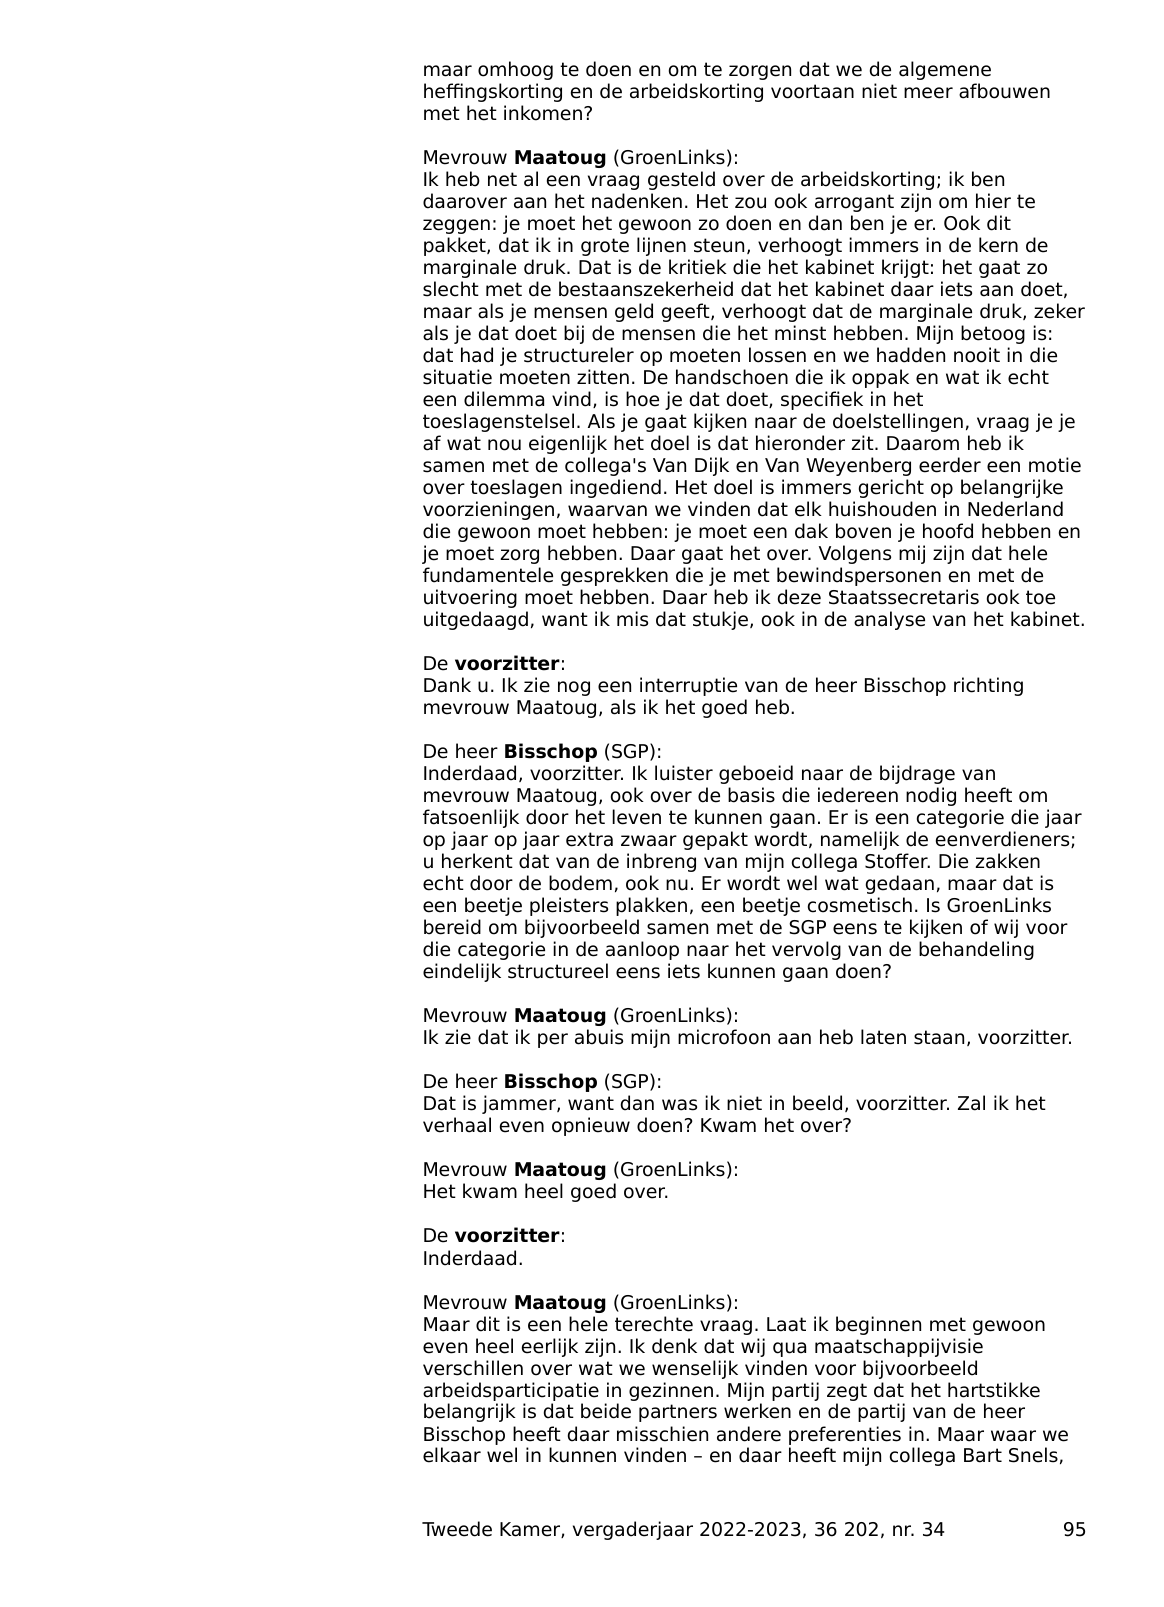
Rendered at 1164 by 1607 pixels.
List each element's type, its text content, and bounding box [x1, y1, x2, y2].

text Ik heb net al een vraag gesteld over de arbeidskorting; ik ben daarover aan het nadenken. Het zou ook arrogant zijn om hier te zeggen: je moet het gewoon zo doen en dan ben je er. Ook dit pakket, dat ik in grote lijnen steun, verhoogt immers in de kern de marginale druk. Dat is de kritiek die het kabinet krijgt: het gaat zo slecht met de bestaanszekerheid dat het kabinet daar iets aan doet, maar als je mensen geld geeft, verhoogt dat de marginale druk, zeker als je dat doet bij de mensen die het minst hebben. Mijn betoog is: dat had je structureler op moeten lossen en we hadden nooit in die situatie moeten zitten. De handschoen die ik oppak en wat ik echt een dilemma vind, is hoe je dat doet, specifiek in het toeslagenstelsel. Als je gaat kijken naar de doelstellingen, vraag je je af wat nou eigenlijk het doel is dat hieronder zit. Daarom heb ik samen met de collega's Van Dijk en Van Weyenberg eerder een motie over toeslagen ingediend. Het doel is immers gericht op belangrijke voorzieningen, waarvan we vinden dat elk huishouden in Nederland die gewoon moet hebben: je moet een dak boven je hoofd hebben en je moet zorg hebben. Daar gaat het over. Volgens mij zijn dat hele fundamentele gesprekken die je met bewindspersonen en met de uitvoering moet hebben. Daar heb ik deze Staatssecretaris ook toe uitgedaagd, want ik mis dat stukje, ook in de analyse van het kabinet. [422, 169, 1087, 631]
text Mevrouw Maatoug (GroenLinks): [422, 1005, 1087, 1027]
text De heer Bisschop (SGP): [422, 1071, 1087, 1093]
text De voorzitter: [422, 653, 1087, 675]
text Inderdaad, voorzitter. Ik luister geboeid naar de bijdrage van mevrouw Maatoug, ook over de basis die iedereen nodig heeft om fatsoenlijk door het leven te kunnen gaan. Er is een categorie die jaar op jaar op jaar extra zwaar gepakt wordt, namelijk de eenverdieners; u herkent dat van de inbreng van mijn collega Stoffer. Die zakken echt door de bodem, ook nu. Er wordt wel wat gedaan, maar dat is een beetje pleisters plakken, een beetje cosmetisch. Is GroenLinks bereid om bijvoorbeeld samen met de SGP eens te kijken of wij voor die categorie in de aanloop naar het vervolg van de behandeling eindelijk structureel eens iets kunnen gaan doen? [422, 763, 1087, 983]
text De heer Bisschop (SGP): [422, 741, 1087, 763]
text Inderdaad. [422, 1247, 1087, 1269]
text Mevrouw Maatoug (GroenLinks): [422, 147, 1087, 169]
text Dank u. Ik zie nog een interruptie van de heer Bisschop richting mevrouw Maatoug, als ik het goed heb. [422, 675, 1087, 719]
text Dat is jammer, want dan was ik niet in beeld, voorzitter. Zal ik het verhaal even opnieuw doen? Kwam het over? [422, 1093, 1087, 1137]
text maar omhoog te doen en om te zorgen dat we de algemene heffingskorting en de arbeidskorting voortaan niet meer afbouwen met het inkomen? [422, 59, 1087, 125]
text Maar dit is een hele terechte vraag. Laat ik beginnen met gewoon even heel eerlijk zijn. Ik denk dat wij qua maatschappijvisie verschillen over wat we wenselijk vinden voor bijvoorbeeld arbeidsparticipatie in gezinnen. Mijn partij zegt dat het hartstikke belangrijk is dat beide partners werken en de partij van de heer Bisschop heeft daar misschien andere preferenties in. Maar waar we elkaar wel in kunnen vinden – en daar heeft mijn collega Bart Snels, [422, 1313, 1087, 1467]
text Ik zie dat ik per abuis mijn microfoon aan heb laten staan, voorzitter. [422, 1027, 1087, 1049]
text Het kwam heel goed over. [422, 1181, 1087, 1203]
text De voorzitter: [422, 1225, 1087, 1247]
text Mevrouw Maatoug (GroenLinks): [422, 1292, 1087, 1313]
text Mevrouw Maatoug (GroenLinks): [422, 1159, 1087, 1181]
